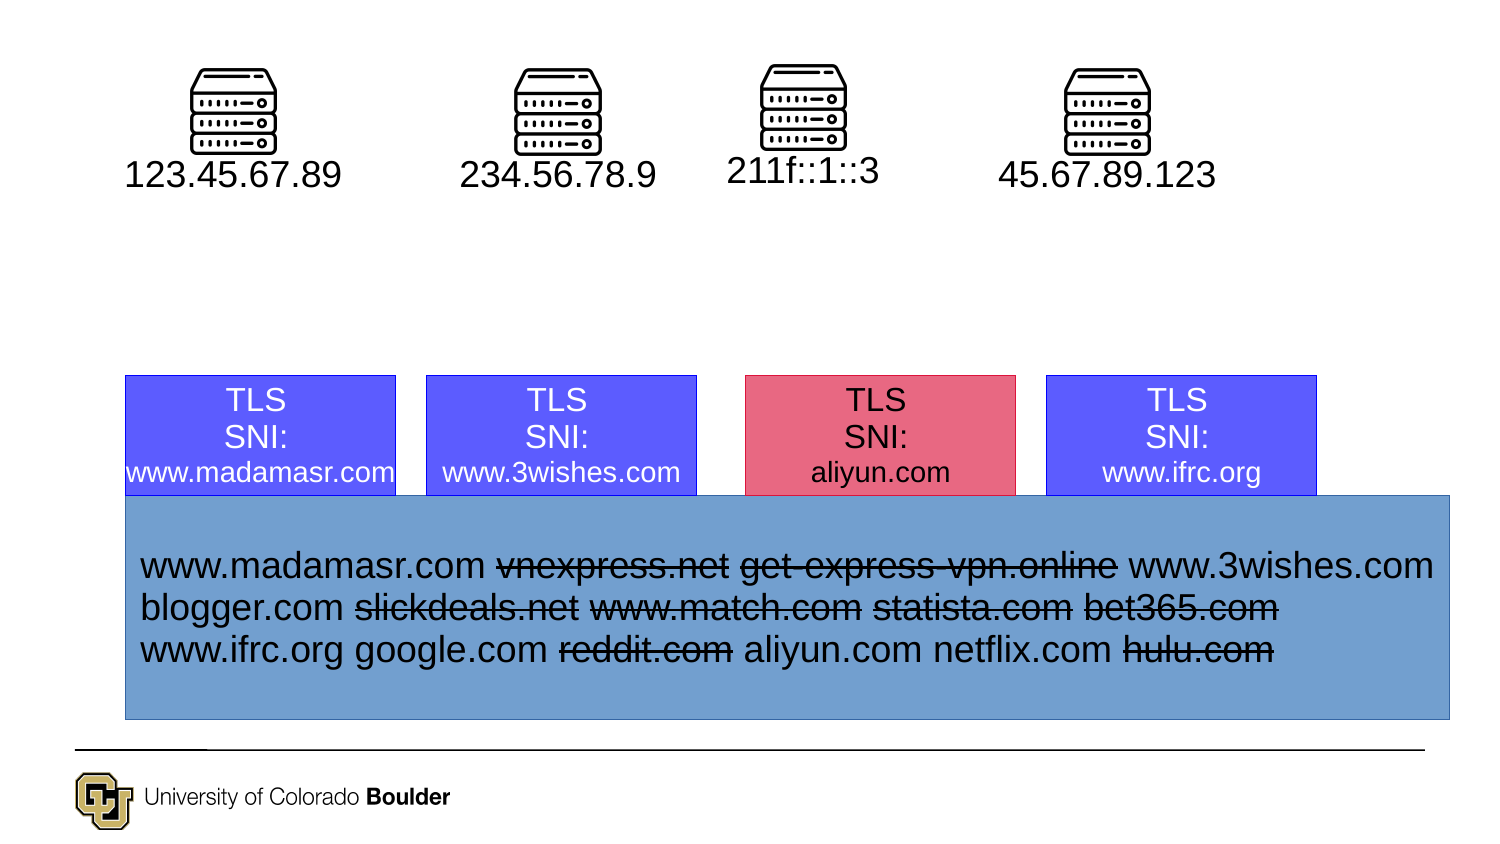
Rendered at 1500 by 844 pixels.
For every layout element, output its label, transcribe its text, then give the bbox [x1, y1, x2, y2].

text_box TLS SNI: aliyun.com [745, 375, 1016, 496]
text_box TLS SNI: www.3wishes.com [426, 375, 697, 496]
text_box TLS SNI: www.ifrc.org [1046, 375, 1317, 496]
picture [504, 58, 612, 166]
picture [75, 772, 450, 830]
picture [180, 58, 287, 166]
text_box www.madamasr.com vnexpress.net get-express-vpn.online www.3wishes.com blogger.com slickdeals.net www.match.com statista.com bet365.com www.ifrc.org google.com reddit.com aliyun.com netflix.com hulu.com [125, 495, 1450, 720]
picture [750, 54, 857, 161]
picture [1054, 58, 1161, 166]
text_box TLS SNI: www.madamasr.com [125, 375, 396, 496]
